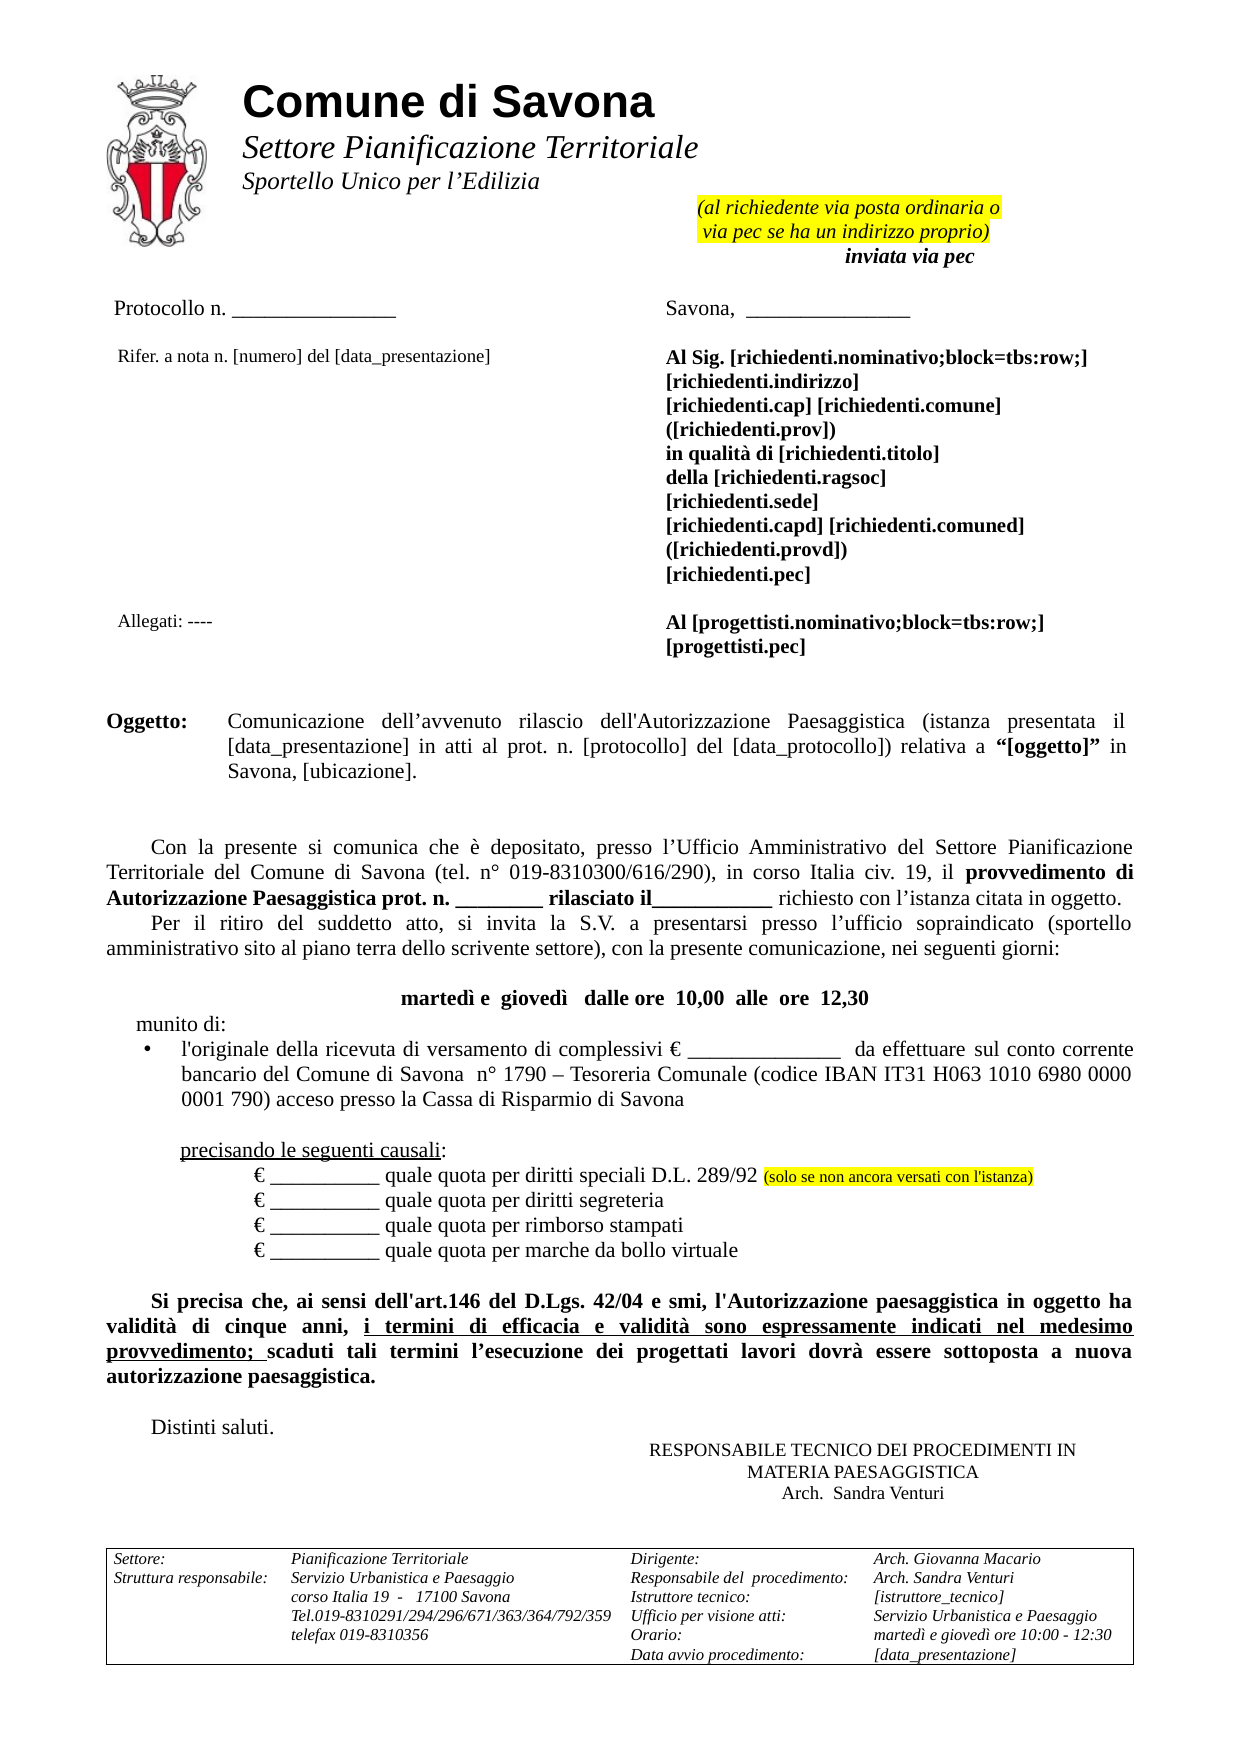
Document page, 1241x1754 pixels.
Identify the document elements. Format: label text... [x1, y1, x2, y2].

text Settore Pianificazione Territoriale [207, 128, 1134, 166]
text via pec se ha un indirizzo proprio) [207, 219, 1134, 243]
picture [106, 75, 207, 247]
table_header Savona, _______________ [658, 295, 1136, 320]
table_cell Allegati: ---- [110, 610, 515, 658]
table_header Rifer. a nota n. [numero] del [data_presentazione] [110, 345, 515, 609]
table_header RESPONSABILE TECNICO DEI PROCEDIMENTI IN MATERIA PAESAGGISTICA Arch. Sandra Venturi [608, 1439, 1117, 1504]
text martedì e giovedì dalle ore 10,00 alle ore 12,30 [136, 985, 1134, 1011]
text Con la presente si comunica che è depositato, presso l’Ufficio Amministrativo del Settore Pianificazione Territoriale del Comune di Savona (tel. n° 019-8310300/616/290), in corso Italia civ. 19, il provvedimento di Autorizzazione Paesaggistica prot. n. ________ rilasciato il___________ richiesto con l’istanza citata in oggetto. [106, 834, 1134, 910]
text Si precisa che, ai sensi dell'art.146 del D.Lgs. 42/04 e smi, l'Autorizzazione paesaggistica in oggetto ha validità di cinque anni, i termini di efficacia e validità sono espressamente indicati nel medesimo provvedimento; scaduti tali termini l’esecuzione dei progettati lavori dovrà essere sottoposta a nuova autorizzazione paesaggistica. [106, 1288, 1134, 1389]
table_cell [515, 610, 658, 658]
text € __________ quale quota per diritti speciali D.L. 289/92 (solo se non ancora versati con l'istanza) [219, 1162, 1134, 1187]
text Comune di Savona [207, 75, 1134, 128]
table_header Protocollo n. _______________ [106, 295, 658, 320]
table_cell Al [progettisti.nominativo;block=tbs:row;] [progettisti.pec] [658, 610, 1136, 658]
text Sportello Unico per l’Edilizia [207, 166, 1134, 195]
text inviata via pec [106, 243, 1134, 268]
text € __________ quale quota per rimborso stampati [219, 1212, 1134, 1237]
table_header [515, 345, 658, 609]
text € __________ quale quota per marche da bollo virtuale [219, 1237, 1134, 1263]
list l'originale della ricevuta di versamento di complessivi € ______________ da effettuare sul conto corrente bancario del Comune di Savona n° 1790 – Tesoreria Comunale (codice IBAN IT31 H063 1010 6980 0000 0001 790) acceso presso la Cassa di Risparmio di Savona [144, 1036, 1134, 1111]
text (al richiedente via posta ordinaria o [207, 195, 1134, 219]
table_header [99, 1439, 608, 1504]
text Per il ritiro del suddetto atto, si invita la S.V. a presentarsi presso l’ufficio sopraindicato (sportello amministrativo sito al piano terra dello scrivente settore), con la presente comunicazione, nei seguenti giorni: [106, 910, 1134, 960]
text Distinti saluti. [106, 1414, 1134, 1439]
text € __________ quale quota per diritti segreteria [219, 1187, 1134, 1212]
text munito di: [136, 1011, 1134, 1036]
table_header Al Sig. [richiedenti.nominativo;block=tbs:row;] [richiedenti.indirizzo] [richiedenti.cap] [richiedenti.comune] ([richiedenti.prov]) in qualità di [richiedenti.titolo] della [richiedenti.ragsoc] [richiedenti.sede] [richiedenti.capd] [richiedenti.comuned] ([richiedenti.provd]) [richiedenti.pec] [658, 345, 1136, 609]
table_header Comunicazione dell’avvenuto rilascio dell'Autorizzazione Paesaggistica (istanza presentata il [data_presentazione] in atti al prot. n. [protocollo] del [data_protocollo]) relativa a “[oggetto]” in Savona, [ubicazione]. [220, 708, 1134, 784]
table_header Oggetto: [99, 708, 220, 784]
text precisando le seguenti causali: [106, 1137, 1134, 1162]
